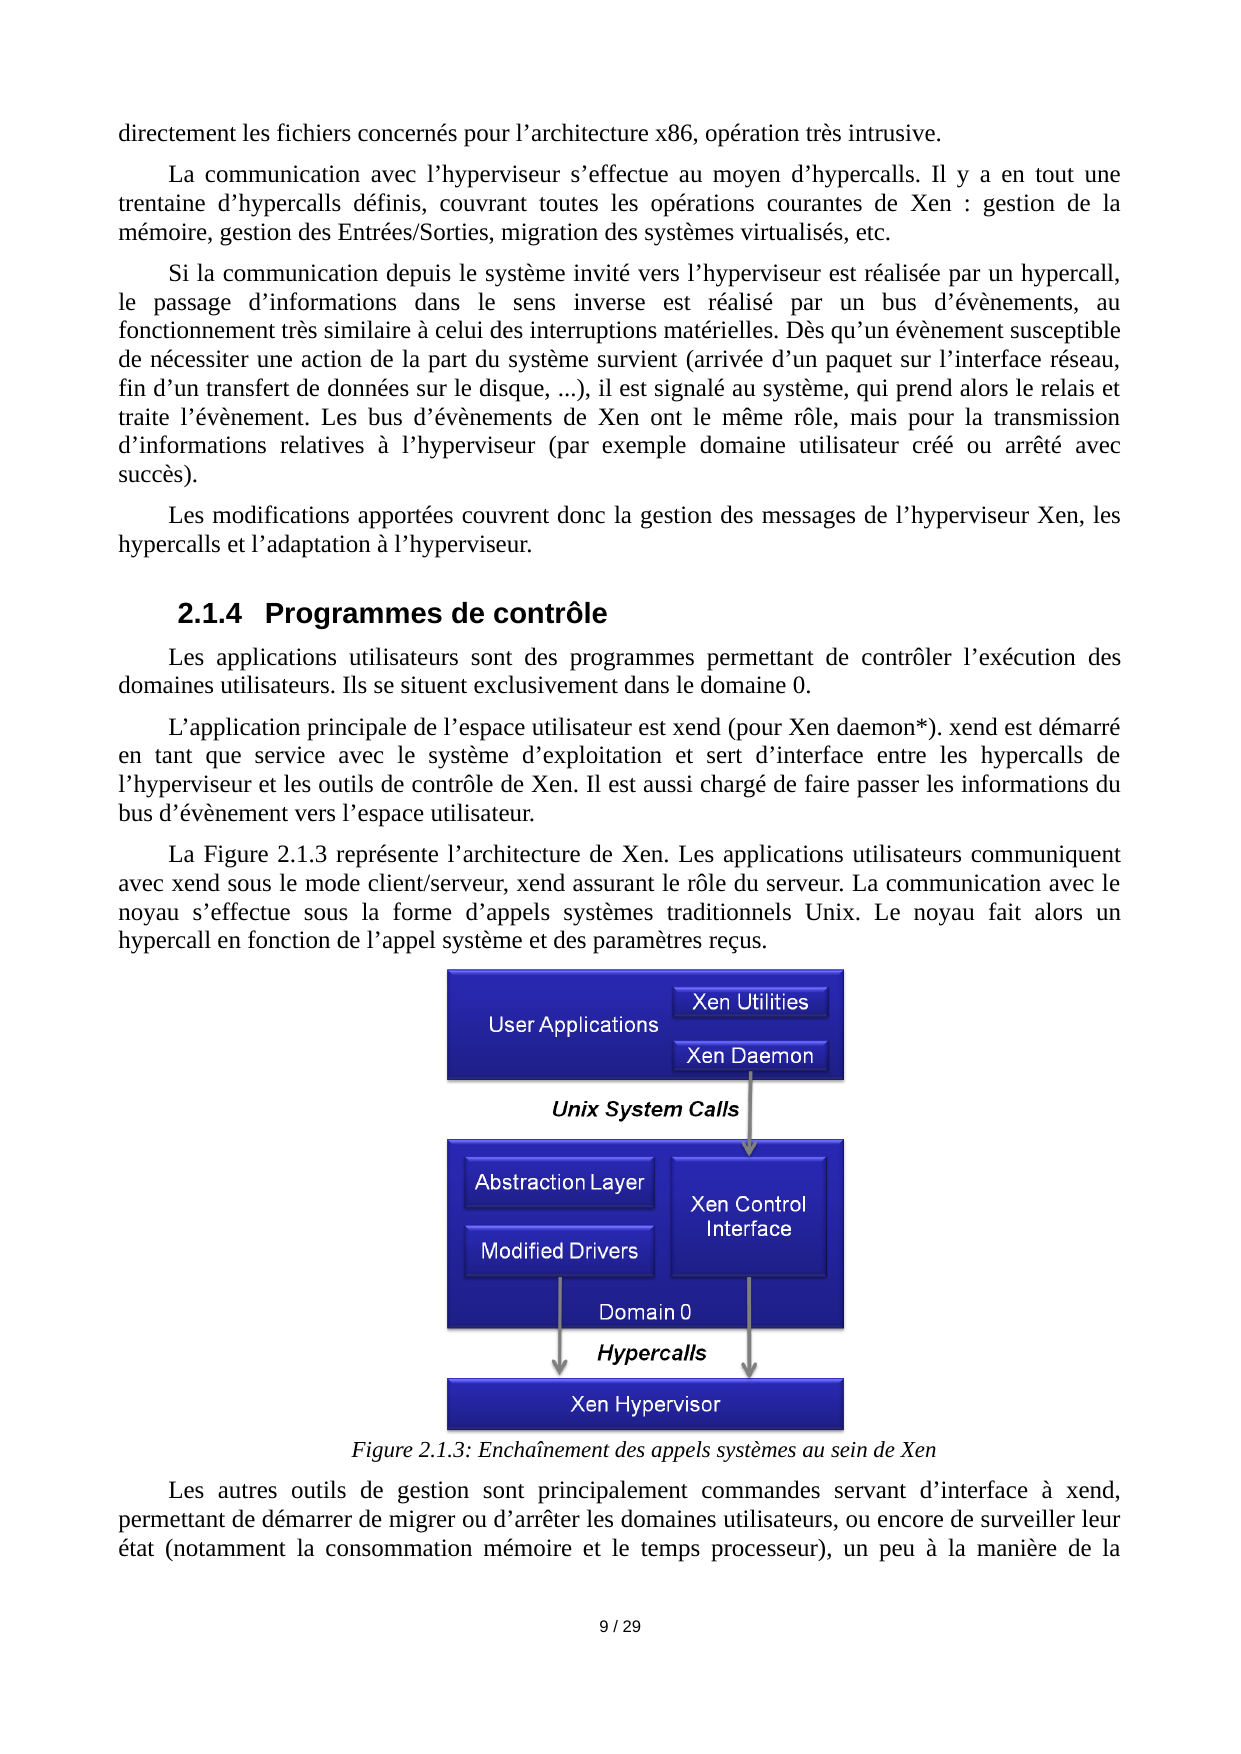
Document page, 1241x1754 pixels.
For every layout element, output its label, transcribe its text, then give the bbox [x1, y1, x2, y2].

text Figure 2.1.3: Enchaînement des appels systèmes au sein de Xen [270, 1437, 1020, 1463]
picture [442, 966, 848, 1437]
text Si la communication depuis le système invité vers l’hyperviseur est réalisée par un hypercall, le passage d’informations dans le sens inverse est réalisé par un bus d’évènements, au fonctionnement très similaire à celui des interruptions matérielles. Dès qu’un évènement susceptible de nécessiter une action de la part du système survient (arrivée d’un paquet sur l’interface réseau, fin d’un transfert de données sur le disque, ...), il est signalé au système, qui prend alors le relais et traite l’évènement. Les bus d’évènements de Xen ont le même rôle, mais pour la transmission d’informations relatives à l’hyperviseur (par exemple domaine utilisateur créé ou arrêté avec succès). [118, 258, 1122, 488]
text Les modifications apportées couvrent donc la gestion des messages de l’hyperviseur Xen, les hypercalls et l’adaptation à l’hyperviseur. [118, 501, 1122, 558]
text La Figure 2.1.3 représente l’architecture de Xen. Les applications utilisateurs communiquent avec xend sous le mode client/serveur, xend assurant le rôle du serveur. La communication avec le noyau s’effectue sous la forme d’appels systèmes traditionnels Unix. Le noyau fait alors un hypercall en fonction de l’appel système et des paramètres reçus. [118, 839, 1122, 954]
text Les autres outils de gestion sont principalement commandes servant d’interface à xend, permettant de démarrer de migrer ou d’arrêter les domaines utilisateurs, ou encore de surveiller leur état (notamment la consommation mémoire et le temps processeur), un peu à la manière de la [118, 1475, 1122, 1562]
text directement les fichiers concernés pour l’architecture x86, opération très intrusive. [118, 118, 1122, 147]
subtitle Programmes de contrôle [177, 596, 1122, 629]
text Les applications utilisateurs sont des programmes permettant de contrôler l’exécution des domaines utilisateurs. Ils se situent exclusivement dans le domaine 0. [118, 642, 1122, 699]
text L’application principale de l’espace utilisateur est xend (pour Xen daemon*). xend est démarré en tant que service avec le système d’exploitation et sert d’interface entre les hypercalls de l’hyperviseur et les outils de contrôle de Xen. Il est aussi chargé de faire passer les informations du bus d’évènement vers l’espace utilisateur. [118, 712, 1122, 827]
text La communication avec l’hyperviseur s’effectue au moyen d’hypercalls. Il y a en tout une trentaine d’hypercalls définis, couvrant toutes les opérations courantes de Xen : gestion de la mémoire, gestion des Entrées/Sorties, migration des systèmes virtualisés, etc. [118, 159, 1122, 246]
